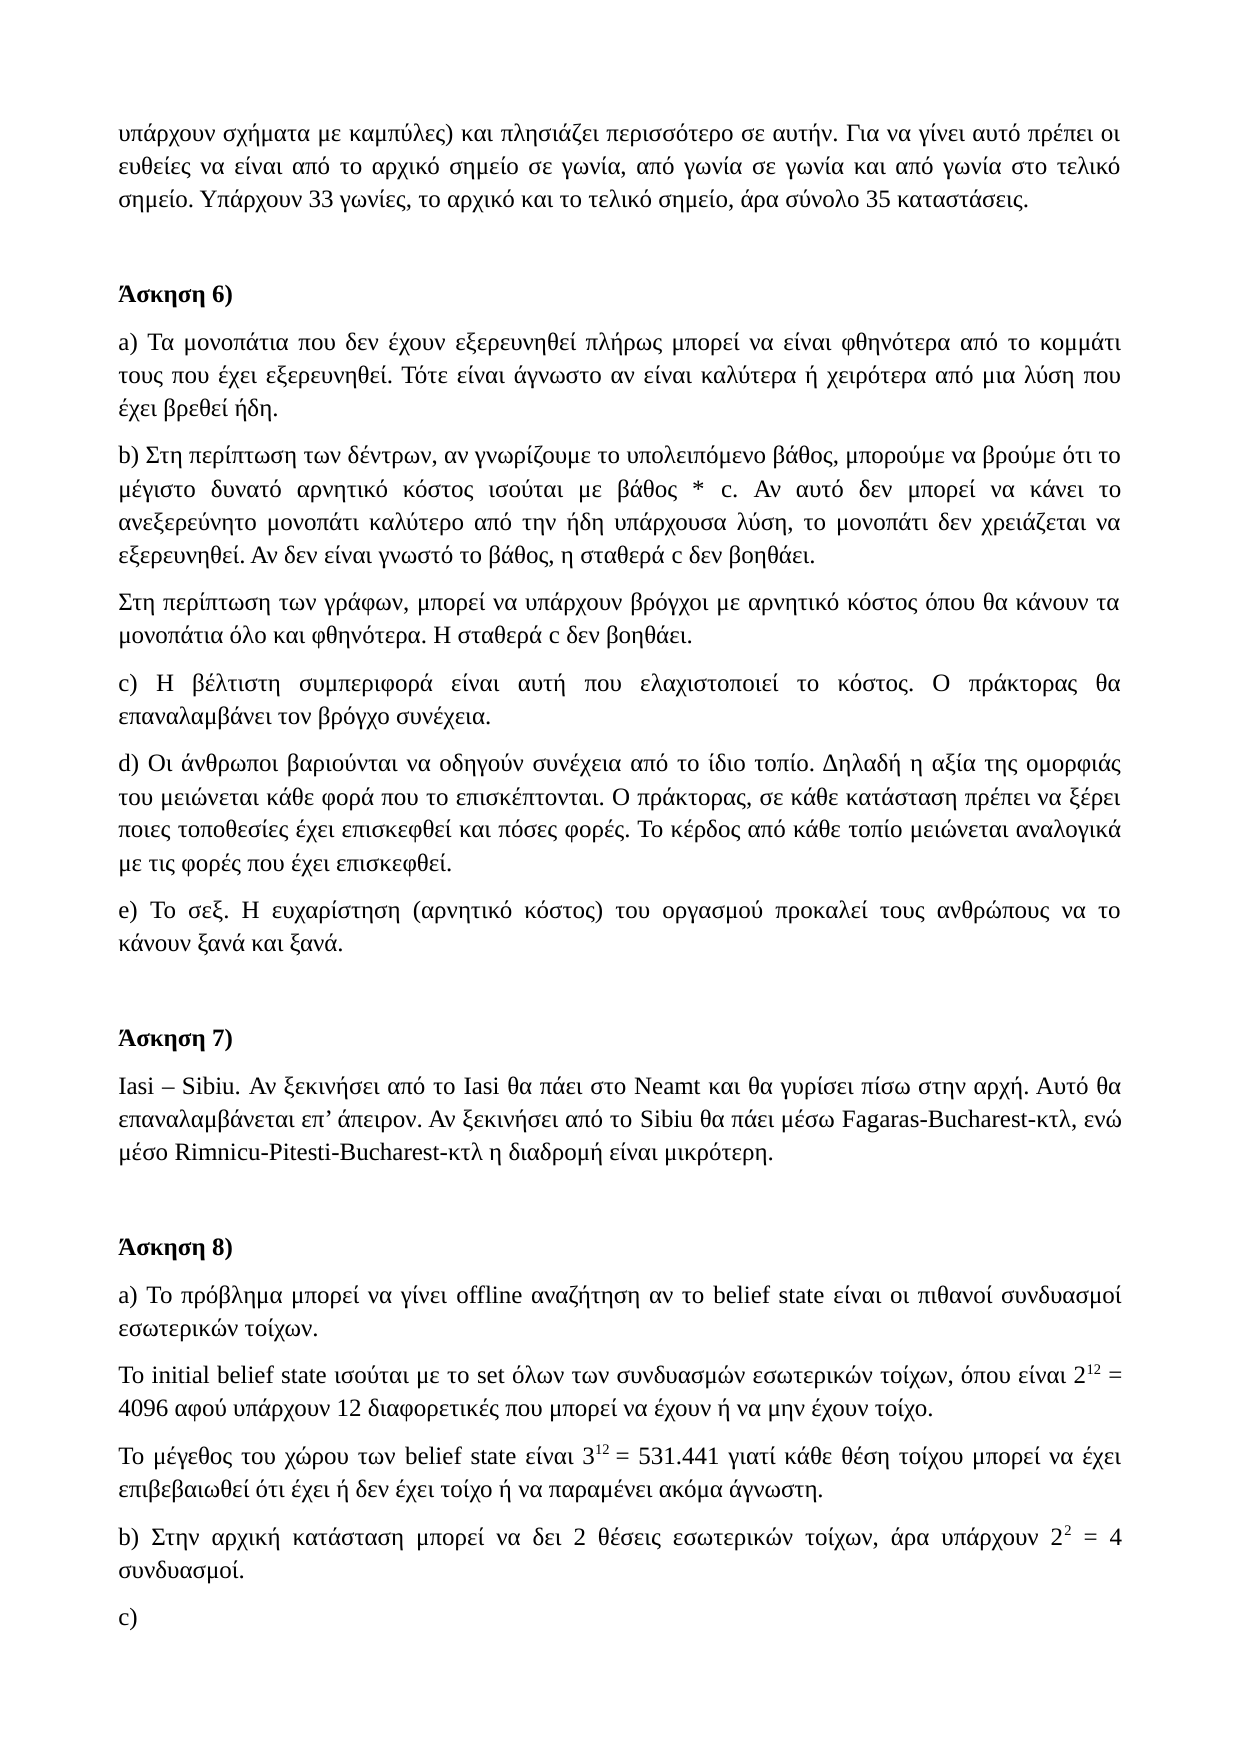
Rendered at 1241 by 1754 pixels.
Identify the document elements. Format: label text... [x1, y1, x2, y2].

text Iasi – Sibiu. Αν ξεκινήσει από το Iasi θα πάει στο Neamt και θα γυρίσει πίσω στην αρχή. Αυτό θα επαναλαμβάνεται επ’ άπειρον. Αν ξεκινήσει από το Sibiu θα πάει μέσω Fagaras-Bucharest-κτλ, ενώ μέσο Rimnicu-Pitesti-Bucharest-κτλ η διαδρομή είναι μικρότερη. [118, 1071, 1122, 1166]
text Στη περίπτωση των γράφων, μπορεί να υπάρχουν βρόγχοι με αρνητικό κόστος όπου θα κάνουν τα μονοπάτια όλο και φθηνότερα. Η σταθερά c δεν βοηθάει. [118, 587, 1122, 649]
text c) Η βέλτιστη συμπεριφορά είναι αυτή που ελαχιστοποιεί το κόστος. Ο πράκτορας θα επαναλαμβάνει τον βρόγχο συνέχεια. [118, 668, 1122, 730]
text Το initial belief state ισούται με το set όλων των συνδυασμών εσωτερικών τοίχων, όπου είναι 212 = 4096 αφού υπάρχουν 12 διαφορετικές που μπορεί να έχουν ή να μην έχουν τοίχο. [118, 1361, 1122, 1422]
text Άσκηση 7) [118, 1023, 1122, 1052]
text Το μέγεθος του χώρου των belief state είναι 312 = 531.441‬ γιατί κάθε θέση τοίχου μπορεί να έχει επιβεβαιωθεί ότι έχει ή δεν έχει τοίχο ή να παραμένει ακόμα άγνωστη. [118, 1441, 1122, 1503]
text Άσκηση 8) [118, 1232, 1122, 1261]
text a) Το πρόβλημα μπορεί να γίνει offline αναζήτηση αν το belief state είναι οι πιθανοί συνδυασμοί εσωτερικών τοίχων. [118, 1280, 1122, 1342]
text c) [118, 1602, 1122, 1631]
text b) Στη περίπτωση των δέντρων, αν γνωρίζουμε το υπολειπόμενο βάθος, μπορούμε να βρούμε ότι το μέγιστο δυνατό αρνητικό κόστος ισούται με βάθος * c. Αν αυτό δεν μπορεί να κάνει το ανεξερεύνητο μονοπάτι καλύτερο από την ήδη υπάρχουσα λύση, το μονοπάτι δεν χρειάζεται να εξερευνηθεί. Αν δεν είναι γνωστό το βάθος, η σταθερά c δεν βοηθάει. [118, 441, 1122, 568]
text b) Στην αρχική κατάσταση μπορεί να δει 2 θέσεις εσωτερικών τοίχων, άρα υπάρχουν 22 = 4 συνδυασμοί. [118, 1522, 1122, 1583]
text a) Τα μονοπάτια που δεν έχουν εξερευνηθεί πλήρως μπορεί να είναι φθηνότερα από το κομμάτι τους που έχει εξερευνηθεί. Τότε είναι άγνωστο αν είναι καλύτερα ή χειρότερα από μια λύση που έχει βρεθεί ήδη. [118, 327, 1122, 422]
text Άσκηση 6) [118, 279, 1122, 308]
text υπάρχουν σχήματα με καμπύλες) και πλησιάζει περισσότερο σε αυτήν. Για να γίνει αυτό πρέπει οι ευθείες να είναι από το αρχικό σημείο σε γωνία, από γωνία σε γωνία και από γωνία στο τελικό σημείο. Υπάρχουν 33 γωνίες, το αρχικό και το τελικό σημείο, άρα σύνολο 35 καταστάσεις. [118, 118, 1122, 213]
text d) Οι άνθρωποι βαριούνται να οδηγούν συνέχεια από το ίδιο τοπίο. Δηλαδή η αξία της ομορφιάς του μειώνεται κάθε φορά που το επισκέπτονται. Ο πράκτορας, σε κάθε κατάσταση πρέπει να ξέρει ποιες τοποθεσίες έχει επισκεφθεί και πόσες φορές. Το κέρδος από κάθε τοπίο μειώνεται αναλογικά με τις φορές που έχει επισκεφθεί. [118, 748, 1122, 876]
text e) Το σεξ. Η ευχαρίστηση (αρνητικό κόστος) του οργασμού προκαλεί τους ανθρώπους να το κάνουν ξανά και ξανά. [118, 895, 1122, 957]
